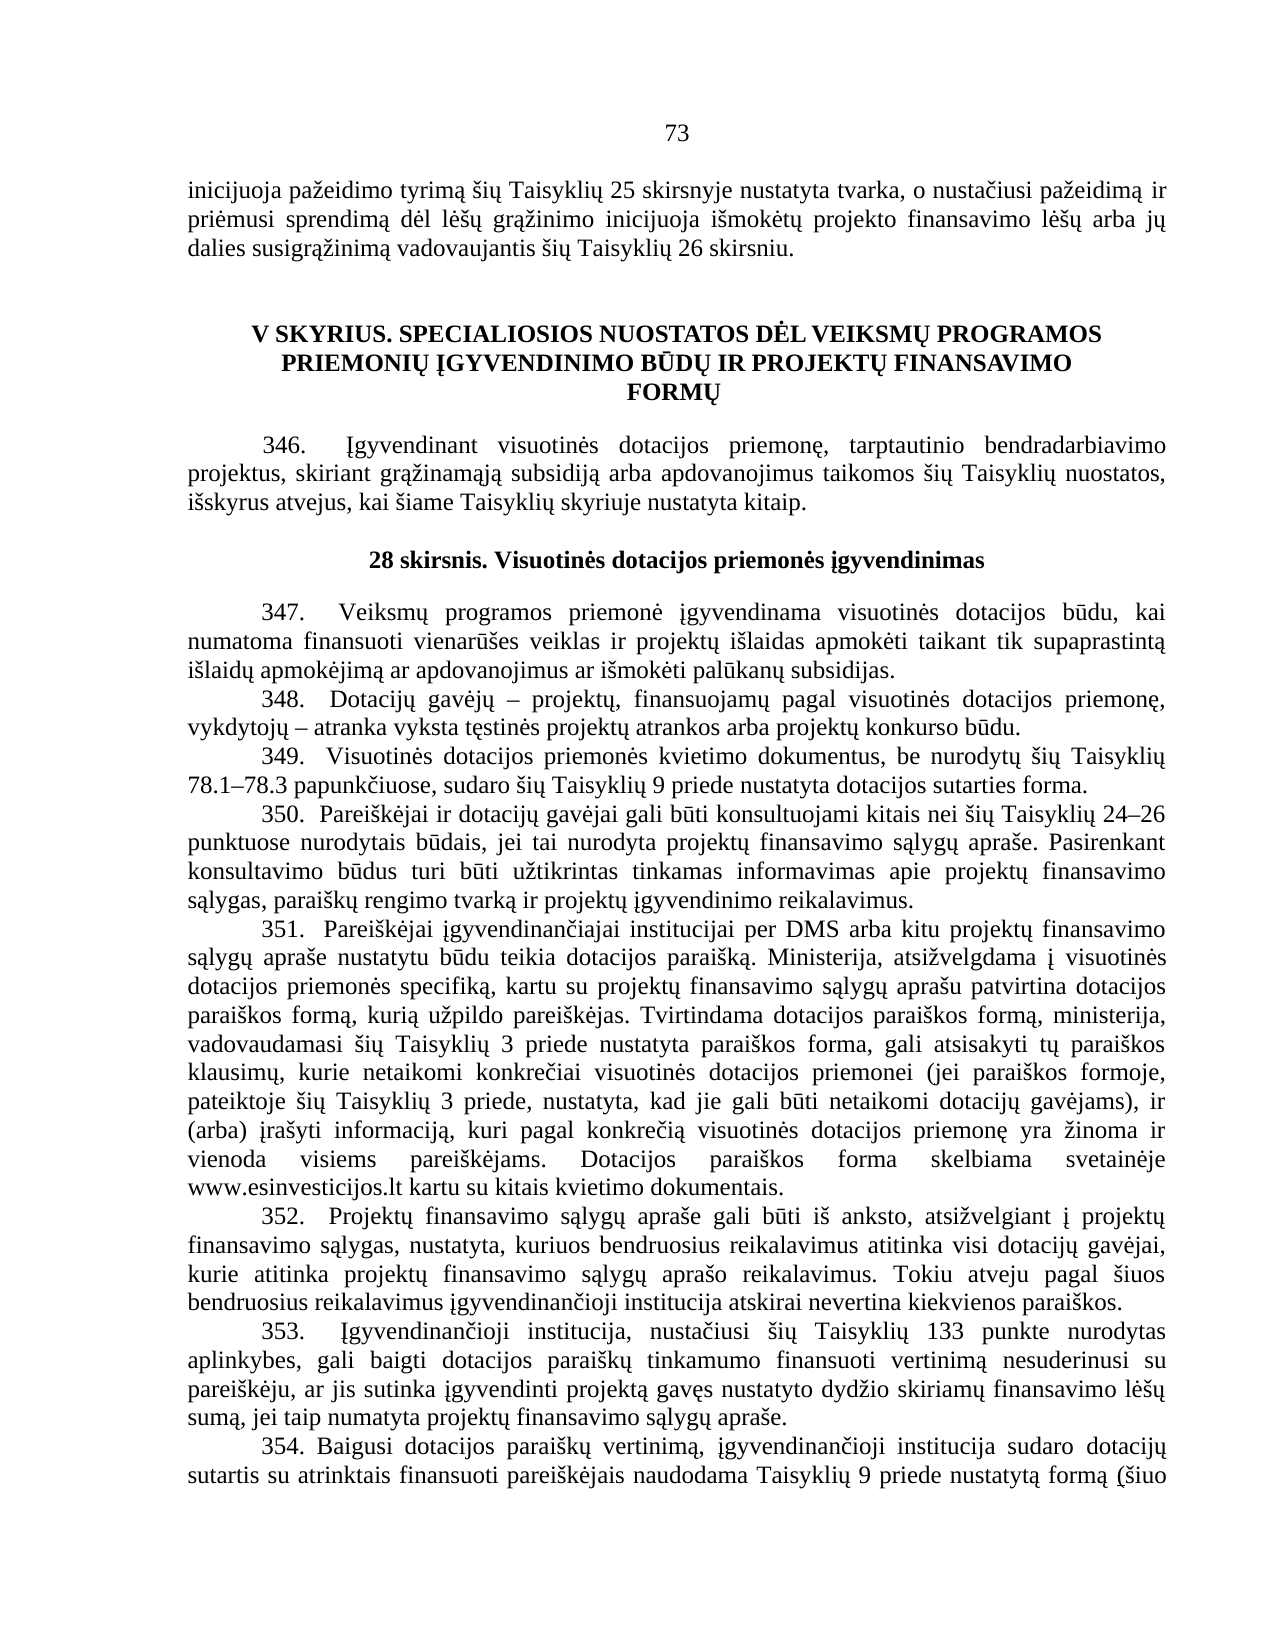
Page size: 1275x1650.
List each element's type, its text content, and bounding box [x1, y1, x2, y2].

text 350. Pareiškėjai ir dotacijų gavėjai gali būti konsultuojami kitais nei šių Taisyklių 24–26 punktuose nurodytais būdais, jei tai nurodyta projektų finansavimo sąlygų apraše. Pasirenkant konsultavimo būdus turi būti užtikrintas tinkamas informavimas apie projektų finansavimo sąlygas, paraiškų rengimo tvarką ir projektų įgyvendinimo reikalavimus. [187, 799, 1167, 914]
text 354. Baigusi dotacijos paraiškų vertinimą, įgyvendinančioji institucija sudaro dotacijų sutartis su atrinktais finansuoti pareiškėjais naudodama Taisyklių 9 priede nustatytą formą (šiuo [187, 1431, 1167, 1489]
text 28 skirsnis. Visuotinės dotacijos priemonės įgyvendinimas [246, 545, 1107, 573]
text 352. Projektų finansavimo sąlygų apraše gali būti iš anksto, atsižvelgiant į projektų finansavimo sąlygas, nustatyta, kuriuos bendruosius reikalavimus atitinka visi dotacijų gavėjai, kurie atitinka projektų finansavimo sąlygų aprašo reikalavimus. Tokiu atveju pagal šiuos bendruosius reikalavimus įgyvendinančioji institucija atskirai nevertina kiekvienos paraiškos. [187, 1201, 1167, 1316]
text 351. Pareiškėjai įgyvendinančiajai institucijai per DMS arba kitu projektų finansavimo sąlygų apraše nustatytu būdu teikia dotacijos paraišką. Ministerija, atsižvelgdama į visuotinės dotacijos priemonės specifiką, kartu su projektų finansavimo sąlygų aprašu patvirtina dotacijos paraiškos formą, kurią užpildo pareiškėjas. Tvirtindama dotacijos paraiškos formą, ministerija, vadovaudamasi šių Taisyklių 3 priede nustatyta paraiškos forma, gali atsisakyti tų paraiškos klausimų, kurie netaikomi konkrečiai visuotinės dotacijos priemonei (jei paraiškos formoje, pateiktoje šių Taisyklių 3 priede, nustatyta, kad jie gali būti netaikomi dotacijų gavėjams), ir (arba) įrašyti informaciją, kuri pagal konkrečią visuotinės dotacijos priemonę yra žinoma ir vienoda visiems pareiškėjams. Dotacijos paraiškos forma skelbiama svetainėje www.esinvesticijos.lt kartu su kitais kvietimo dokumentais. [187, 914, 1167, 1201]
text inicijuoja pažeidimo tyrimą šių Taisyklių 25 skirsnyje nustatyta tvarka, o nustačiusi pažeidimą ir priėmusi sprendimą dėl lėšų grąžinimo inicijuoja išmokėtų projekto finansavimo lėšų arba jų dalies susigrąžinimą vadovaujantis šių Taisyklių 26 skirsniu. [187, 176, 1167, 262]
text V SKYRIUS. SPECIALIOSIOS NUOSTATOS DĖL VEIKSMŲ PROGRAMOS PRIEMONIŲ ĮGYVENDINIMO BŪDŲ IR PROJEKTŲ FINANSAVIMO FORMŲ [246, 319, 1107, 406]
text 348. Dotacijų gavėjų – projektų, finansuojamų pagal visuotinės dotacijos priemonę, vykdytojų – atranka vyksta tęstinės projektų atrankos arba projektų konkurso būdu. [187, 684, 1167, 741]
text 347. Veiksmų programos priemonė įgyvendinama visuotinės dotacijos būdu, kai numatoma finansuoti vienarūšes veiklas ir projektų išlaidas apmokėti taikant tik supaprastintą išlaidų apmokėjimą ar apdovanojimus ar išmokėti palūkanų subsidijas. [187, 597, 1167, 684]
text 353. Įgyvendinančioji institucija, nustačiusi šių Taisyklių 133 punkte nurodytas aplinkybes, gali baigti dotacijos paraiškų tinkamumo finansuoti vertinimą nesuderinusi su pareiškėju, ar jis sutinka įgyvendinti projektą gavęs nustatyto dydžio skiriamų finansavimo lėšų sumą, jei taip numatyta projektų finansavimo sąlygų apraše. [187, 1316, 1167, 1431]
text 349. Visuotinės dotacijos priemonės kvietimo dokumentus, be nurodytų šių Taisyklių 78.1–78.3 papunkčiuose, sudaro šių Taisyklių 9 priede nustatyta dotacijos sutarties forma. [187, 741, 1167, 799]
text 346. Įgyvendinant visuotinės dotacijos priemonę, tarptautinio bendradarbiavimo projektus, skiriant grąžinamąją subsidiją arba apdovanojimus taikomos šių Taisyklių nuostatos, išskyrus atvejus, kai šiame Taisyklių skyriuje nustatyta kitaip. [187, 430, 1167, 516]
